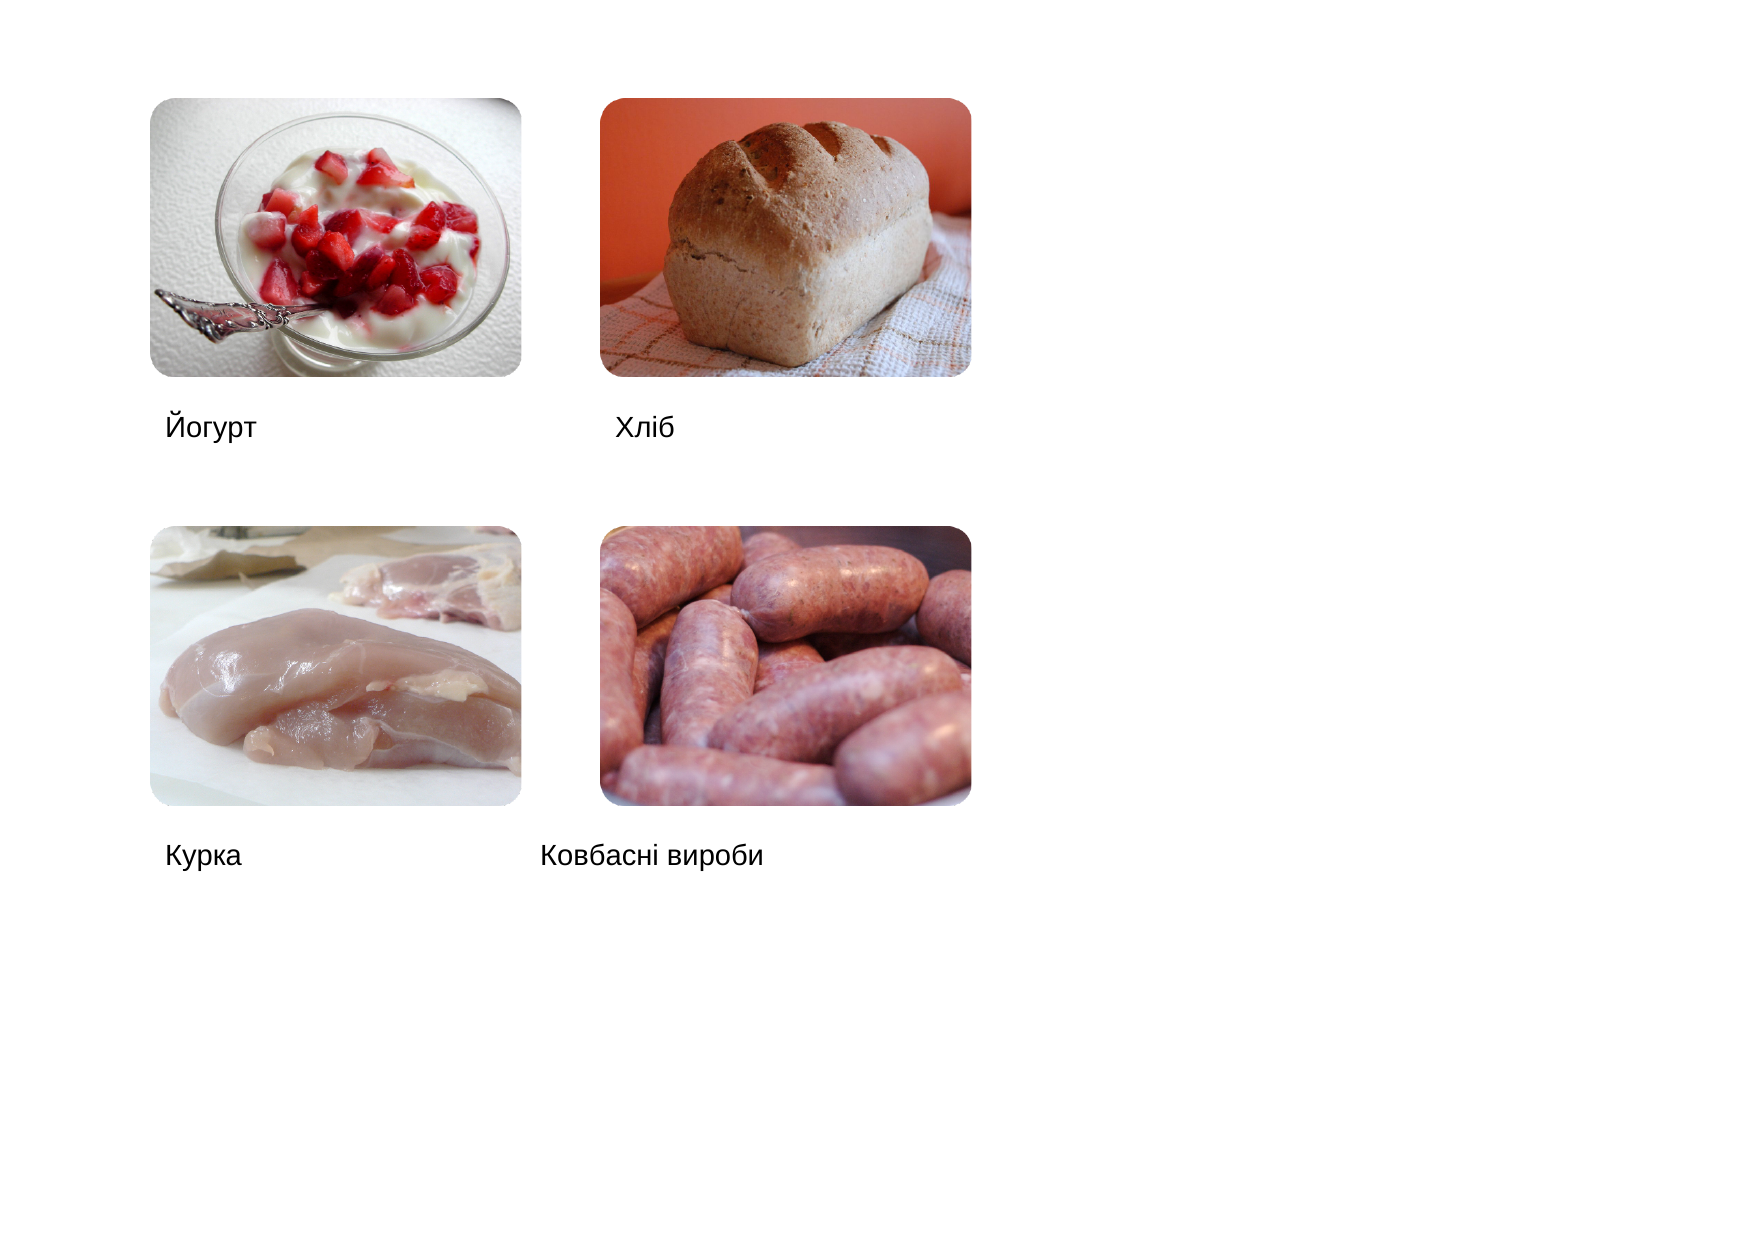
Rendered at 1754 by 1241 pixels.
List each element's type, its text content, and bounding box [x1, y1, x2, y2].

text Курка [165, 838, 476, 872]
text Хліб [615, 410, 926, 443]
text Йогурт [165, 410, 476, 443]
text Ковбасні вироби [540, 838, 851, 872]
